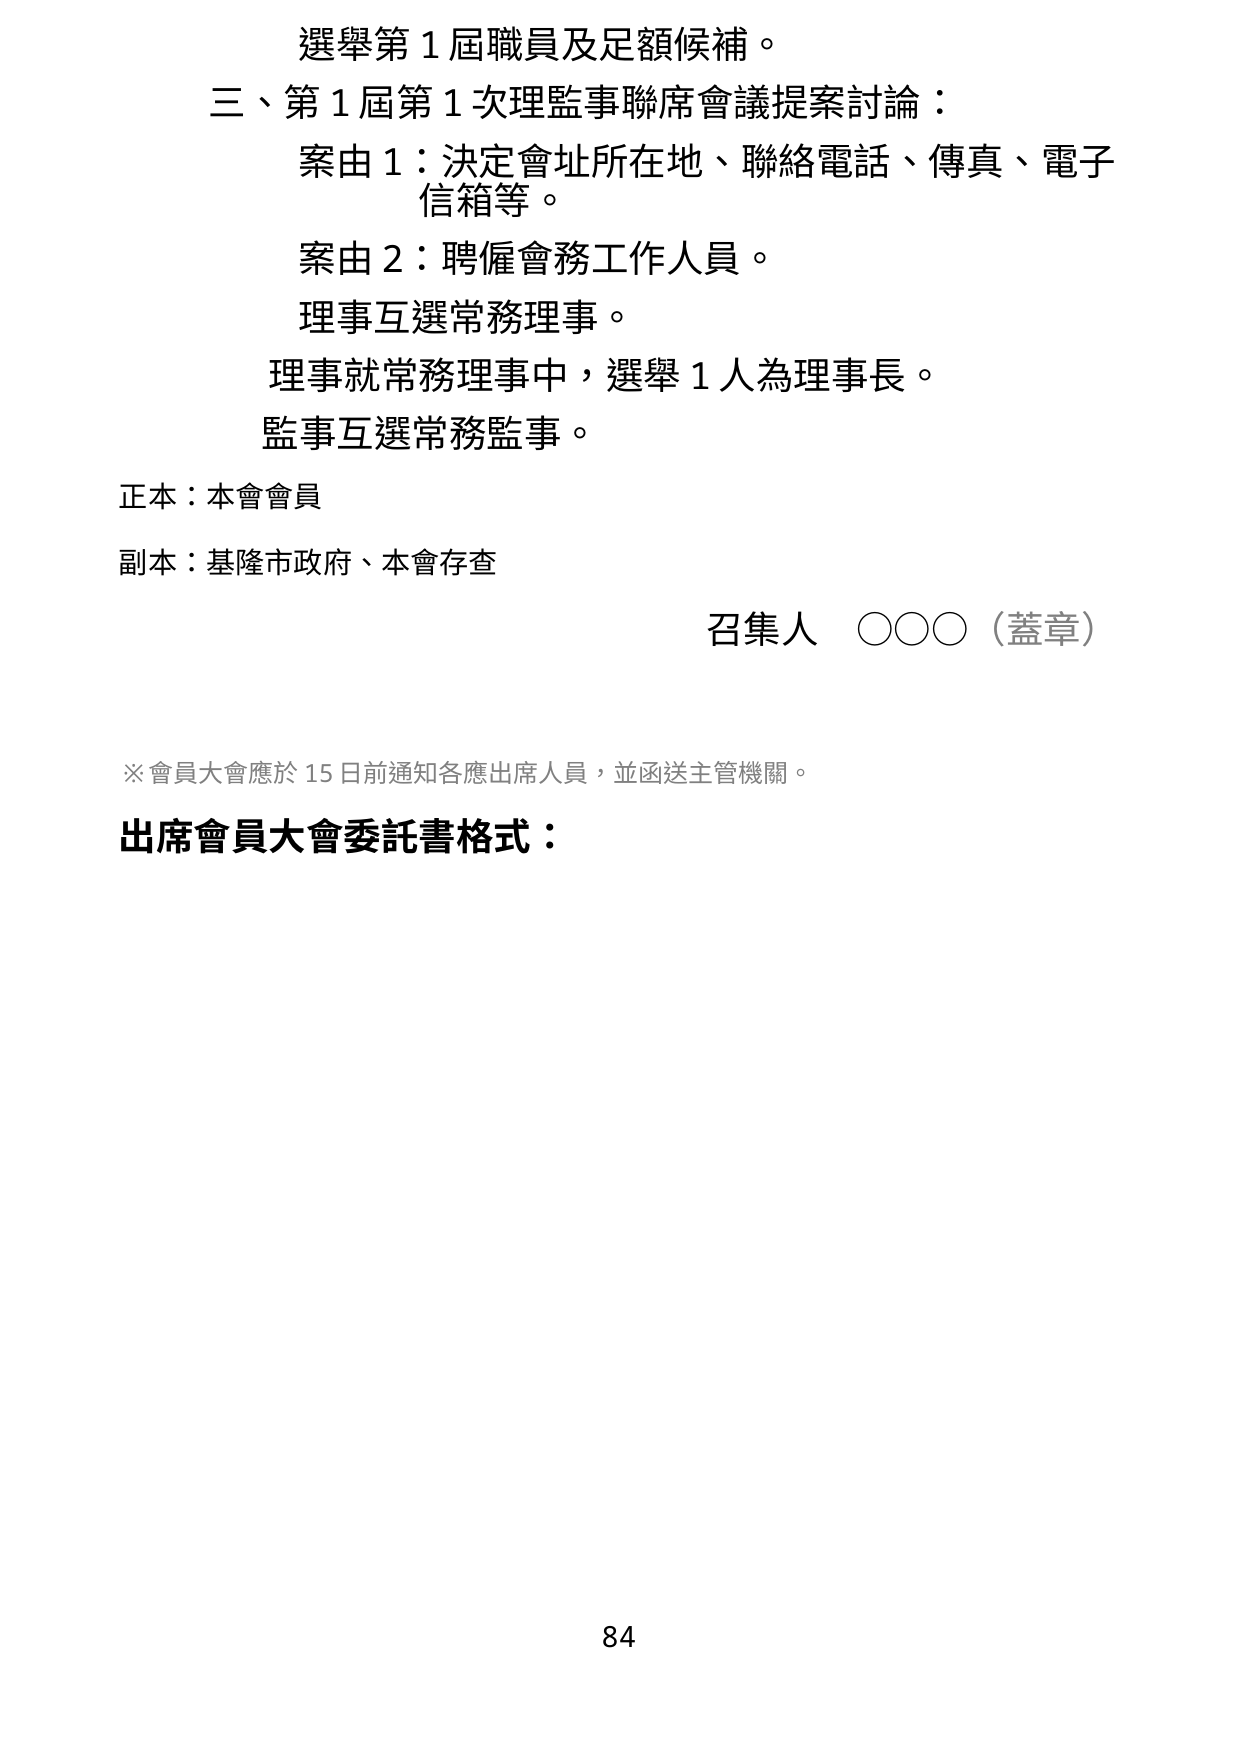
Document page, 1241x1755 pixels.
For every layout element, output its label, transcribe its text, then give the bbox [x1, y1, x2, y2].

text 監事互選常務監事。 [168, 416, 1119, 456]
text 出席會員大會委託書格式： [119, 807, 1119, 861]
text ※會員大會應於15日前通知各應出席人員，並函送主管機關。 [119, 759, 1119, 788]
text 副本：基隆市政府、本會存查 [119, 551, 1119, 580]
text 案由2：聘僱會務工作人員。 [119, 241, 1119, 281]
text 案由1：決定會址所在地、聯絡電話、傳真、電子信箱等。 [119, 143, 1119, 222]
text 正本：本會會員 [119, 484, 1119, 513]
text 理事互選常務理事。 [119, 299, 1119, 339]
text 理事就常務理事中，選舉1人為理事長。 [119, 358, 1119, 397]
text 選舉第1屆職員及足額候補。 [119, 27, 1119, 66]
text 召集人 ○○○（蓋章） [119, 617, 1119, 651]
text 三、第1屆第1次理監事聯席會議提案討論： [119, 85, 1119, 124]
